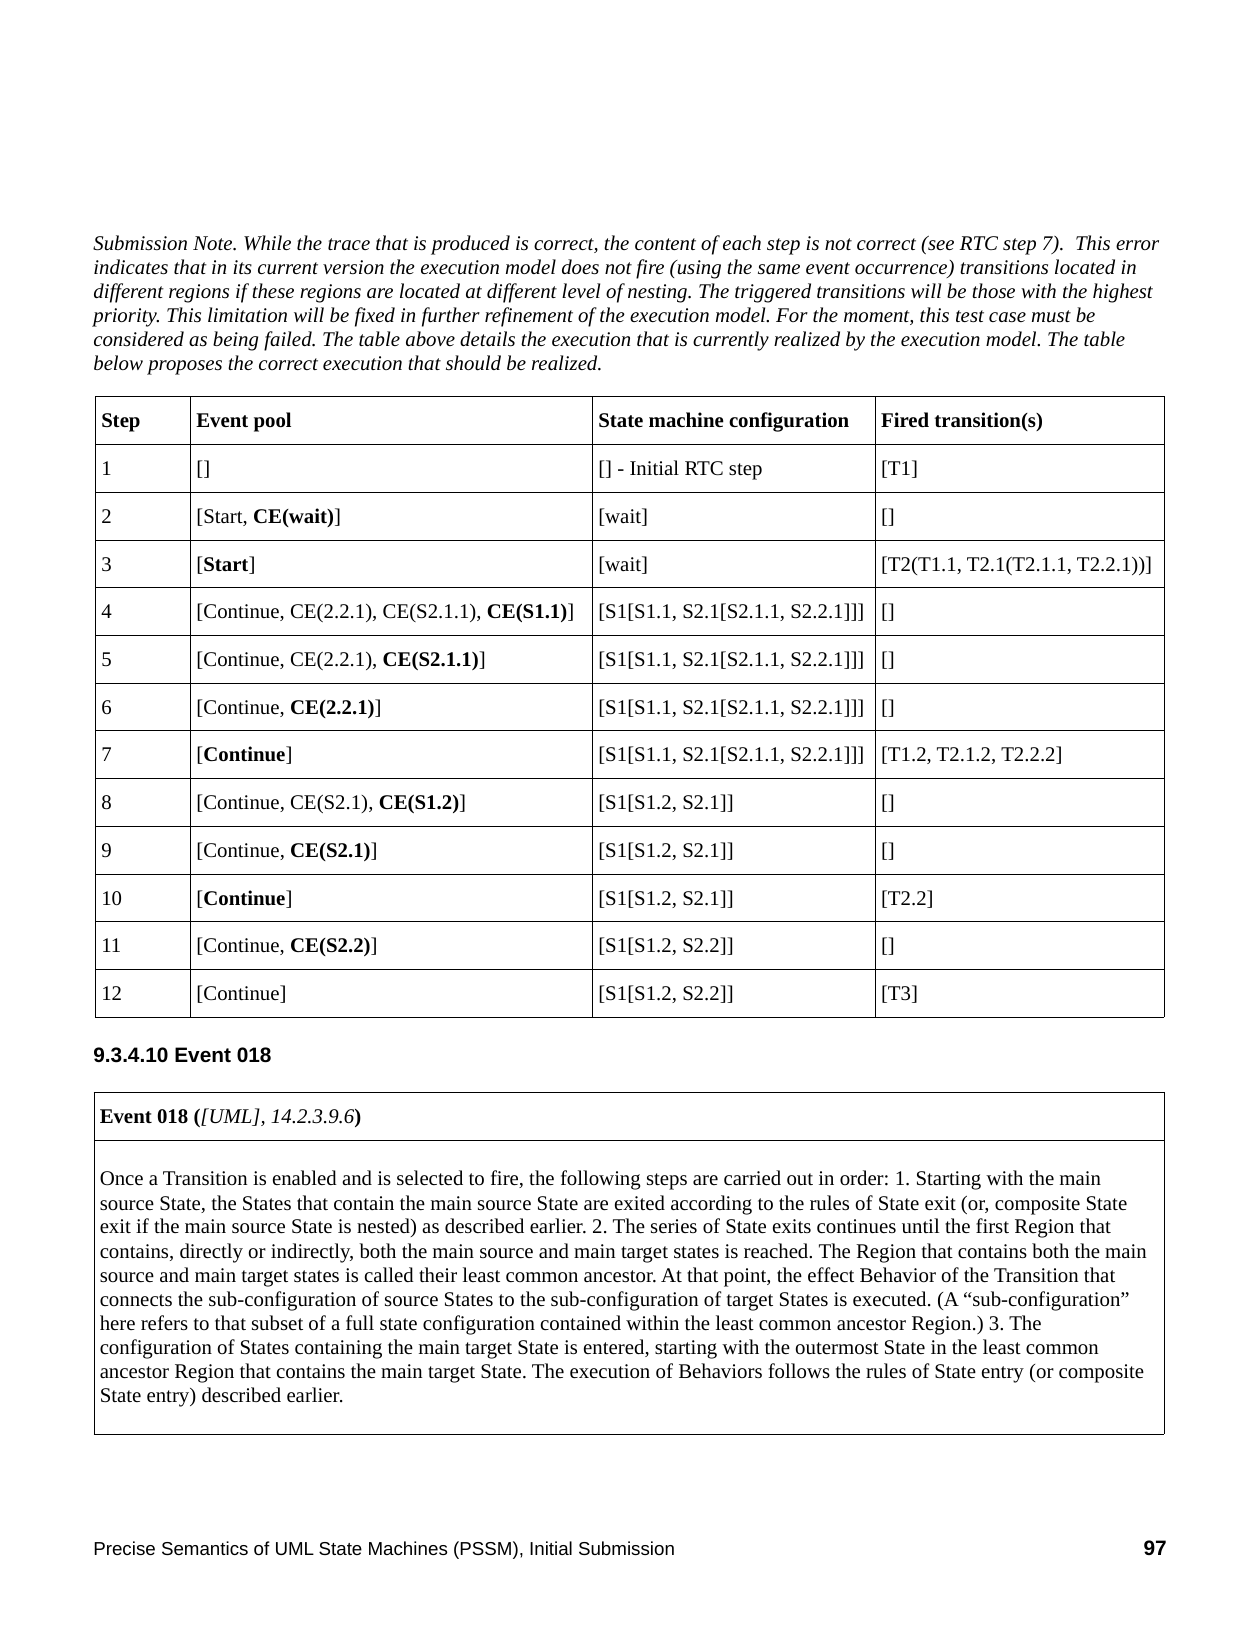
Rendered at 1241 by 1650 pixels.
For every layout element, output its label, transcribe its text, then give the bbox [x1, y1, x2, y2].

table_cell [] [191, 445, 592, 492]
table_cell [T2.2] [876, 875, 1164, 921]
table_cell 1 [96, 445, 190, 492]
table_cell [] [876, 827, 1164, 873]
table_cell [T1.2, T2.1.2, T2.2.2] [876, 731, 1164, 778]
table_cell 12 [96, 970, 190, 1017]
table_header Step [96, 397, 190, 444]
table_cell [Continue, CE(S2.2)] [191, 922, 592, 969]
table_cell 3 [96, 541, 190, 587]
text Submission Note. While the trace that is produced is correct, the content of each step is not correct (see RTC step 7). This error indicates that in its current version the execution model does not fire (using the same event occurrence) transitions located in different regions if these regions are located at different level of nesting. The triggered transitions will be those with the highest priority. This limitation will be fixed in further refinement of the execution model. For the moment, this test case must be considered as being failed. The table above details the execution that is currently realized by the execution model. The table below proposes the correct execution that should be realized. [93, 231, 1164, 375]
table_cell 10 [96, 875, 190, 921]
table_cell 6 [96, 684, 190, 730]
table_cell [S1[S1.2, S2.1]] [593, 779, 875, 826]
table_cell [] - Initial RTC step [593, 445, 875, 492]
table_cell 2 [96, 493, 190, 539]
table_cell [S1[S1.2, S2.1]] [593, 827, 875, 873]
table_cell [Continue, CE(S2.1), CE(S1.2)] [191, 779, 592, 826]
table_cell [S1[S1.2, S2.2]] [593, 922, 875, 969]
table_header Event pool [191, 397, 592, 444]
table_cell [Continue, CE(2.2.1), CE(S2.1.1), CE(S1.1)] [191, 588, 592, 635]
table_cell Once a Transition is enabled and is selected to fire, the following steps are carried out in order: 1. Starting with the main source State, the States that contain the main source State are exited according to the rules of State exit (or, composite State exit if the main source State is nested) as described earlier. 2. The series of State exits continues until the first Region that contains, directly or indirectly, both the main source and main target states is reached. The Region that contains both the main source and main target states is called their least common ancestor. At that point, the effect Behavior of the Transition that connects the sub-configuration of source States to the sub-configuration of target States is executed. (A “sub-configuration” here refers to that subset of a full state configuration contained within the least common ancestor Region.) 3. The configuration of States containing the main target State is entered, starting with the outermost State in the least common ancestor Region that contains the main target State. The execution of Behaviors follows the rules of State entry (or composite State entry) described earlier. [95, 1141, 1164, 1434]
table_header Event 018 ([UML], 14.2.3.9.6) [95, 1093, 1164, 1139]
table_cell [wait] [593, 493, 875, 539]
table_cell [] [876, 493, 1164, 539]
table_cell [S1[S1.2, S2.2]] [593, 970, 875, 1017]
table_cell [S1[S1.1, S2.1[S2.1.1, S2.2.1]]] [593, 731, 875, 778]
table_cell [S1[S1.1, S2.1[S2.1.1, S2.2.1]]] [593, 588, 875, 635]
table_cell [Continue] [191, 731, 592, 778]
table_cell 4 [96, 588, 190, 635]
table_cell [] [876, 922, 1164, 969]
table_cell [Start] [191, 541, 592, 587]
table_cell [T1] [876, 445, 1164, 492]
table_cell [Continue, CE(2.2.1)] [191, 684, 592, 730]
table_cell [Start, CE(wait)] [191, 493, 592, 539]
table_cell [wait] [593, 541, 875, 587]
table_cell 9 [96, 827, 190, 873]
table_cell [S1[S1.2, S2.1]] [593, 875, 875, 921]
table_cell [] [876, 636, 1164, 683]
table_cell [T2(T1.1, T2.1(T2.1.1, T2.2.1))] [876, 541, 1164, 587]
table_header Fired transition(s) [876, 397, 1164, 444]
table_cell 11 [96, 922, 190, 969]
table_cell [Continue, CE(2.2.1), CE(S2.1.1)] [191, 636, 592, 683]
table_cell 8 [96, 779, 190, 826]
table_cell [Continue] [191, 875, 592, 921]
table_cell [T3] [876, 970, 1164, 1017]
table_cell 5 [96, 636, 190, 683]
table_cell [] [876, 588, 1164, 635]
table_cell 7 [96, 731, 190, 778]
subtitle Event 018 [93, 1042, 1164, 1067]
table_cell [S1[S1.1, S2.1[S2.1.1, S2.2.1]]] [593, 636, 875, 683]
table_cell [Continue, CE(S2.1)] [191, 827, 592, 873]
table_cell [Continue] [191, 970, 592, 1017]
table_cell [] [876, 684, 1164, 730]
table_cell [S1[S1.1, S2.1[S2.1.1, S2.2.1]]] [593, 684, 875, 730]
table_cell [] [876, 779, 1164, 826]
table_header State machine configuration [593, 397, 875, 444]
